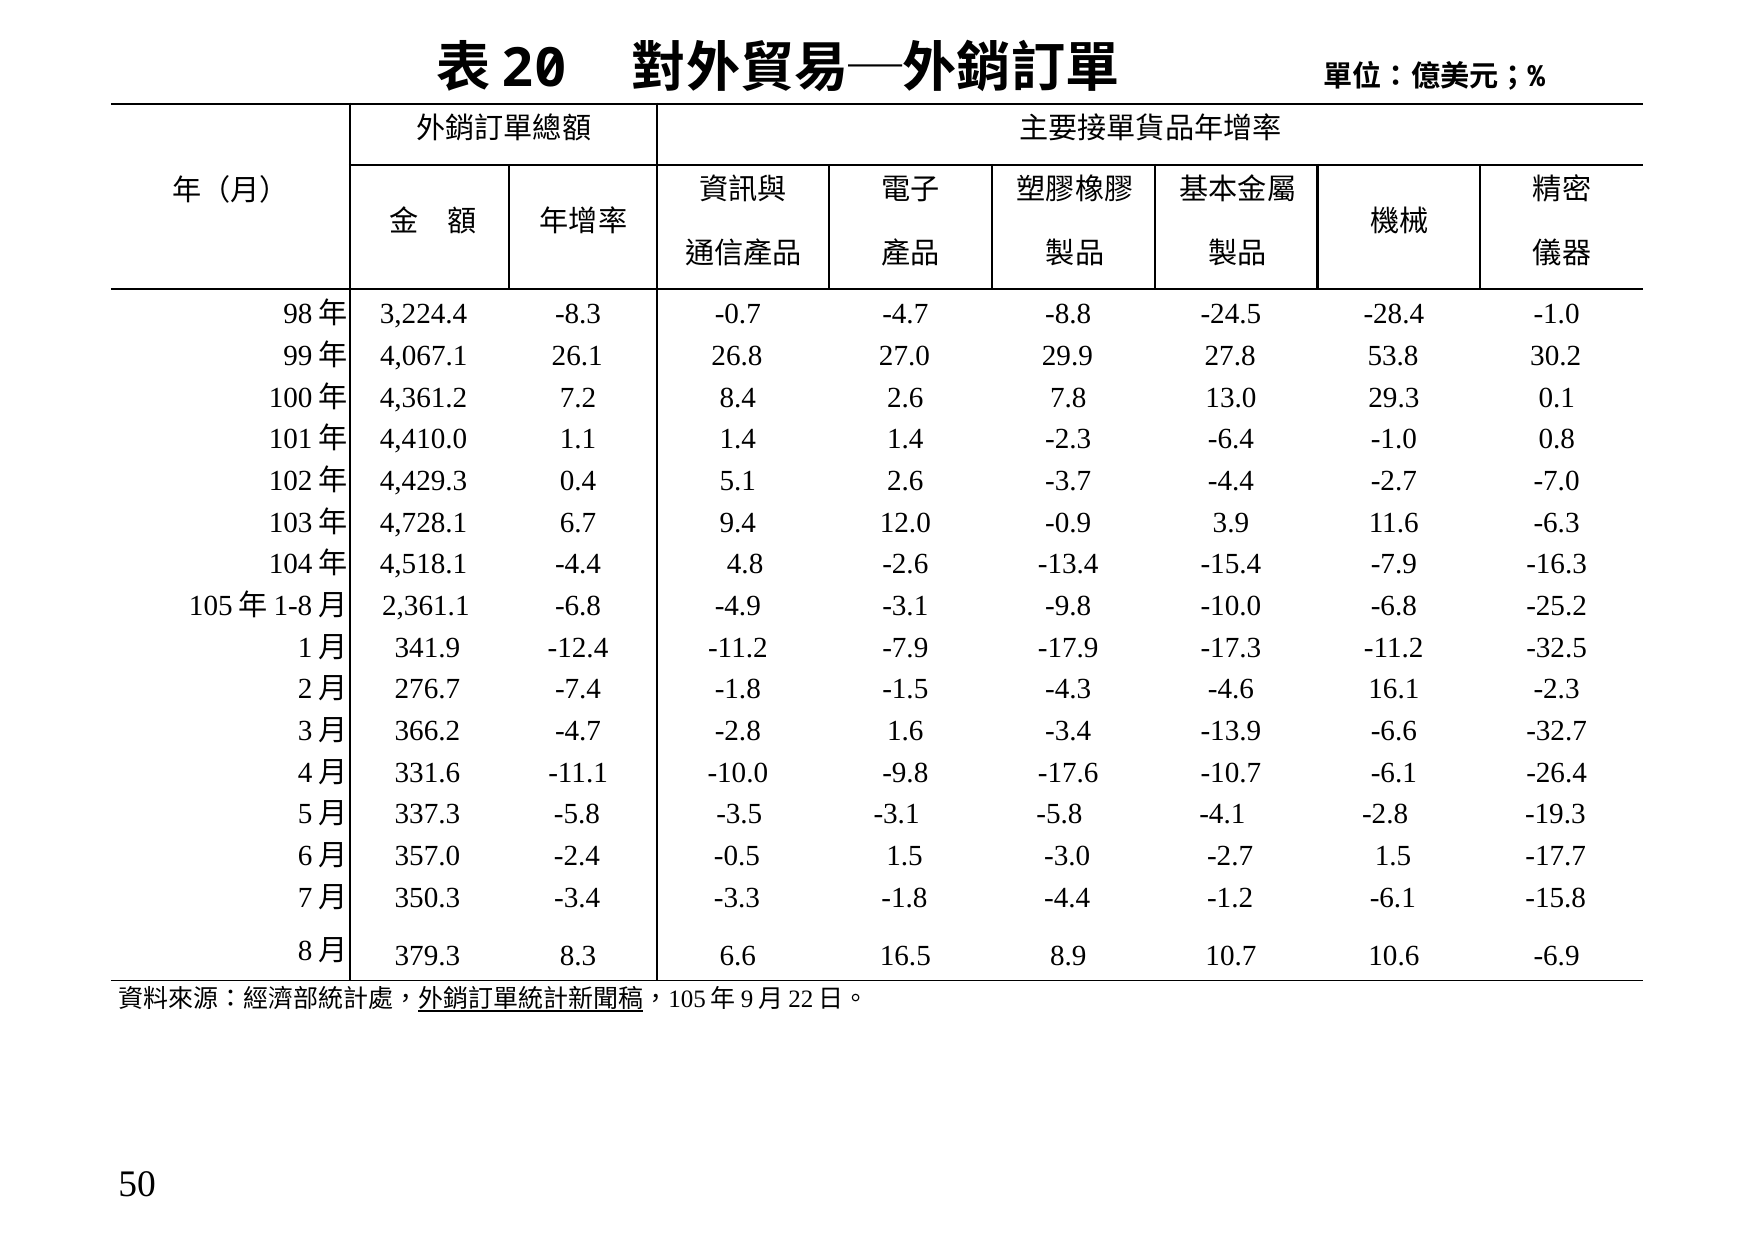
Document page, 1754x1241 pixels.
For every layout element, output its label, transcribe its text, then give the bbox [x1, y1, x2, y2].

table_cell 341.9 [351, 624, 509, 665]
table_cell -10.0 [1155, 582, 1317, 624]
table_cell -3.4 [992, 707, 1155, 749]
table_cell 12.0 [829, 499, 992, 540]
table_cell -6.8 [509, 582, 656, 624]
table_cell 276.7 [351, 665, 509, 707]
table_cell -7.9 [1318, 540, 1480, 582]
table_cell 4,429.3 [351, 457, 509, 499]
table_cell 8.4 [658, 374, 829, 415]
table_cell -17.7 [1480, 832, 1643, 874]
table_cell 8.3 [509, 927, 656, 980]
table_cell 3,224.4 [351, 290, 509, 332]
table_cell -1.8 [829, 874, 992, 927]
table_cell 26.8 [658, 332, 829, 374]
table_cell 8.9 [992, 927, 1155, 980]
table_cell -0.7 [658, 290, 829, 332]
table_cell -0.5 [658, 832, 829, 874]
table_cell 塑膠橡膠 製品 [993, 166, 1154, 288]
table_cell -4.4 [992, 874, 1155, 927]
table_cell -3.3 [658, 874, 829, 927]
table_cell -10.0 [658, 749, 829, 790]
table_cell 3月 [111, 707, 349, 749]
table_cell -13.9 [1155, 707, 1317, 749]
table_cell 6.6 [658, 927, 829, 980]
table_cell 6月 [111, 832, 349, 874]
table_cell -11.2 [658, 624, 829, 665]
table_cell -5.8 [992, 790, 1155, 832]
table_cell -16.3 [1480, 540, 1643, 582]
table_header 外銷訂單總額 [351, 105, 656, 164]
subtitle 表20 對外貿易─外銷訂單 單位：億美元；% [118, 24, 1636, 103]
table_cell -7.0 [1480, 457, 1643, 499]
table_cell 8月 [111, 927, 349, 980]
table_cell 2,361.1 [351, 582, 509, 624]
table_cell 5.1 [658, 457, 829, 499]
table_cell -4.9 [658, 582, 829, 624]
table_cell 7.2 [509, 374, 656, 415]
table_cell -24.5 [1155, 290, 1317, 332]
table_cell 0.1 [1480, 374, 1643, 415]
table_cell 精密 儀器 [1481, 166, 1643, 288]
table_cell 5月 [111, 790, 349, 832]
table_cell 0.8 [1480, 415, 1643, 457]
table_cell -0.9 [992, 499, 1155, 540]
table_cell 2.6 [829, 374, 992, 415]
table_cell -1.8 [658, 665, 829, 707]
table_cell -4.3 [992, 665, 1155, 707]
table_cell 357.0 [351, 832, 509, 874]
table_cell -6.6 [1318, 707, 1480, 749]
table_cell -9.8 [829, 749, 992, 790]
table_cell -2.7 [1318, 457, 1480, 499]
table_cell 102年 [111, 457, 349, 499]
table_cell -6.3 [1480, 499, 1643, 540]
table_cell -13.4 [992, 540, 1155, 582]
table_cell 1.5 [829, 832, 992, 874]
table_cell -5.8 [509, 790, 656, 832]
table_cell 2月 [111, 665, 349, 707]
table_cell 4,728.1 [351, 499, 509, 540]
table_cell -6.9 [1480, 927, 1643, 980]
table_cell -3.7 [992, 457, 1155, 499]
table_cell -2.3 [992, 415, 1155, 457]
table_cell -6.4 [1155, 415, 1317, 457]
table_cell 99年 [111, 332, 349, 374]
table_cell -9.8 [992, 582, 1155, 624]
table_cell -1.0 [1480, 290, 1643, 332]
table_cell -4.4 [1155, 457, 1317, 499]
text 資料來源：經濟部統計處，外銷訂單統計新聞稿，105年9月22日。 [118, 981, 1636, 1014]
table_cell 366.2 [351, 707, 509, 749]
table_cell 0.4 [509, 457, 656, 499]
table_cell 7.8 [992, 374, 1155, 415]
table_cell 105年1-8月 [111, 582, 349, 624]
table_cell -17.6 [992, 749, 1155, 790]
table_header 年（月） [111, 105, 349, 288]
table_cell 3.9 [1155, 499, 1317, 540]
table_cell 27.0 [829, 332, 992, 374]
table_cell 6.7 [509, 499, 656, 540]
table_cell 1.6 [829, 707, 992, 749]
table_cell -17.9 [992, 624, 1155, 665]
table_cell -12.4 [509, 624, 656, 665]
table_cell 機械 [1319, 166, 1479, 288]
table_cell 4.8 [658, 540, 829, 582]
table_cell 4,410.0 [351, 415, 509, 457]
table_cell -15.4 [1155, 540, 1317, 582]
table_cell 4月 [111, 749, 349, 790]
table_cell 基本金屬 製品 [1156, 166, 1316, 288]
table_cell -6.1 [1318, 874, 1480, 927]
table_cell -7.4 [509, 665, 656, 707]
table_cell 100年 [111, 374, 349, 415]
table_cell -10.7 [1155, 749, 1317, 790]
table_cell 1.4 [658, 415, 829, 457]
table_cell 1月 [111, 624, 349, 665]
table_cell 331.6 [351, 749, 509, 790]
table_cell 29.3 [1318, 374, 1480, 415]
table_cell -2.4 [509, 832, 656, 874]
table_cell -3.5 [658, 790, 829, 832]
table_cell 350.3 [351, 874, 509, 927]
table_cell 1.1 [509, 415, 656, 457]
table_cell 1.5 [1318, 832, 1480, 874]
table_cell 10.7 [1155, 927, 1317, 980]
table_cell 7月 [111, 874, 349, 927]
table_cell 16.5 [829, 927, 992, 980]
table_cell 27.8 [1155, 332, 1317, 374]
table_cell -4.7 [509, 707, 656, 749]
table_cell 4,067.1 [351, 332, 509, 374]
table_cell -25.2 [1480, 582, 1643, 624]
table_cell -6.1 [1318, 749, 1480, 790]
table_cell 104年 [111, 540, 349, 582]
table_cell 101年 [111, 415, 349, 457]
table_cell 資訊與 通信產品 [658, 166, 828, 288]
table_cell -28.4 [1318, 290, 1480, 332]
table_cell 29.9 [992, 332, 1155, 374]
table_cell -8.3 [509, 290, 656, 332]
table_cell -11.1 [509, 749, 656, 790]
table_cell 103年 [111, 499, 349, 540]
table_cell -8.8 [992, 290, 1155, 332]
table_cell 30.2 [1480, 332, 1643, 374]
table_cell -19.3 [1480, 790, 1643, 832]
table_header 主要接單貨品年增率 [658, 105, 1643, 164]
table_cell -4.1 [1155, 790, 1317, 832]
table_cell 26.1 [509, 332, 656, 374]
table_cell -32.5 [1480, 624, 1643, 665]
table_cell -32.7 [1480, 707, 1643, 749]
table_cell 53.8 [1318, 332, 1480, 374]
table_cell -2.6 [829, 540, 992, 582]
table_cell -3.0 [992, 832, 1155, 874]
table_cell 4,361.2 [351, 374, 509, 415]
table_cell -11.2 [1318, 624, 1480, 665]
table_cell -2.3 [1480, 665, 1643, 707]
table_cell 2.6 [829, 457, 992, 499]
table_cell 金 額 [351, 166, 508, 288]
table_cell -7.9 [829, 624, 992, 665]
table_cell 4,518.1 [351, 540, 509, 582]
table_cell -4.7 [829, 290, 992, 332]
table_cell 年增率 [510, 166, 656, 288]
table_cell -2.8 [1318, 790, 1480, 832]
table_cell -1.5 [829, 665, 992, 707]
table_cell -2.8 [658, 707, 829, 749]
table_cell 13.0 [1155, 374, 1317, 415]
table_cell 9.4 [658, 499, 829, 540]
table_cell -1.0 [1318, 415, 1480, 457]
table_cell 16.1 [1318, 665, 1480, 707]
table_cell 98年 [111, 290, 349, 332]
table_cell -26.4 [1480, 749, 1643, 790]
table_cell -2.7 [1155, 832, 1317, 874]
table_cell -15.8 [1480, 874, 1643, 927]
table_cell 11.6 [1318, 499, 1480, 540]
table_cell 1.4 [829, 415, 992, 457]
table_cell -17.3 [1155, 624, 1317, 665]
table_cell 電子 產品 [830, 166, 991, 288]
table_cell 379.3 [351, 927, 509, 980]
table_cell -4.6 [1155, 665, 1317, 707]
table_cell -1.2 [1155, 874, 1317, 927]
table_cell -3.1 [829, 790, 992, 832]
table_cell -3.4 [509, 874, 656, 927]
table_cell 337.3 [351, 790, 509, 832]
table_cell -4.4 [509, 540, 656, 582]
table_cell -3.1 [829, 582, 992, 624]
table_cell 10.6 [1318, 927, 1480, 980]
table_cell -6.8 [1318, 582, 1480, 624]
